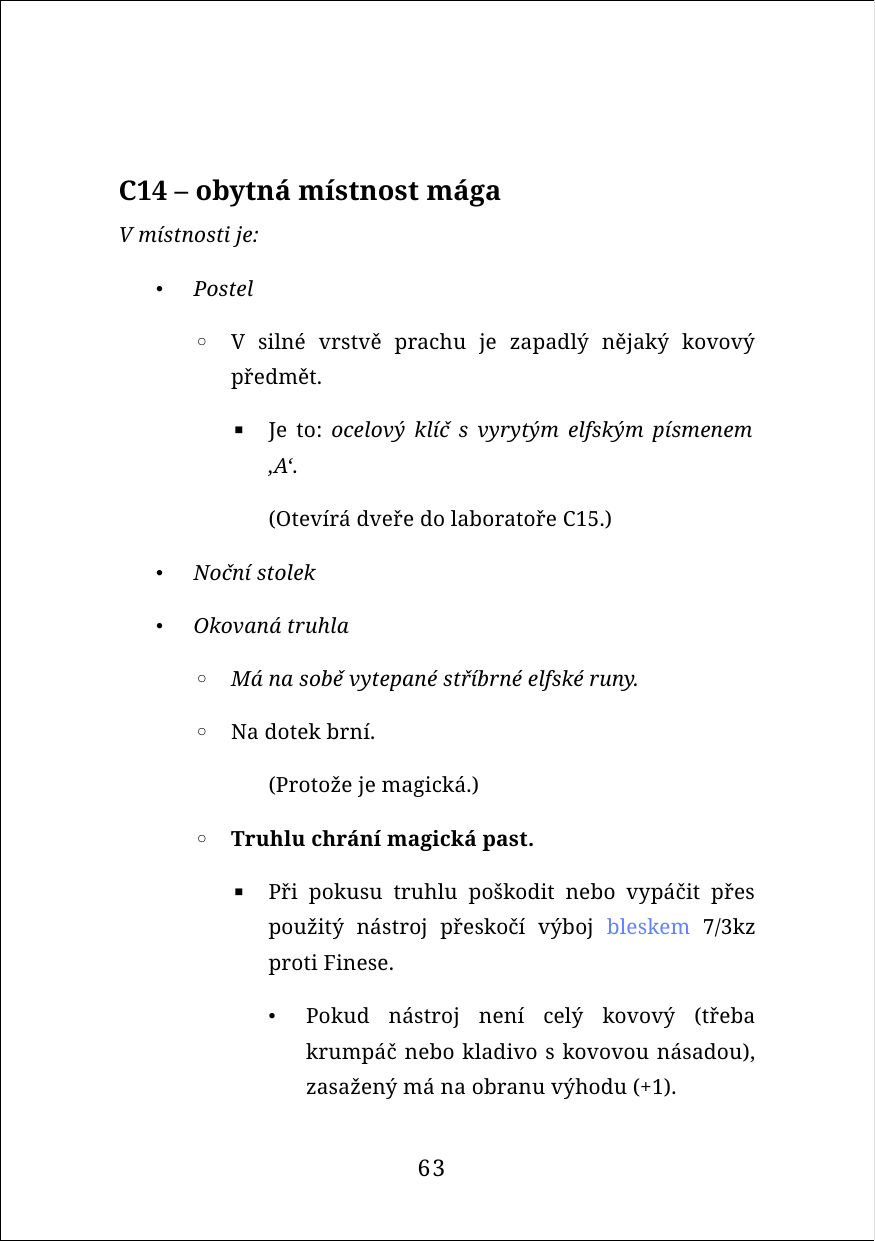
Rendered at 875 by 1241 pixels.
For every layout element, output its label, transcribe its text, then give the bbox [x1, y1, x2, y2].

list Truhlu chrání magická past. [193, 824, 756, 852]
list Okovaná truhla [156, 611, 756, 639]
list Při pokusu truhlu poškodit nebo vypáčit přes použitý nástroj přeskočí výboj bleskem 7/3kz proti Finese. [231, 877, 756, 976]
subtitle C14 – obytná místnost mága [118, 172, 756, 209]
list Je to: ocelový klíč s vyrytým elfským písmenem ‚A‘. [231, 416, 756, 479]
list (Protože je magická.) [231, 771, 756, 799]
text V místnosti je: [118, 220, 756, 249]
list Postel [156, 274, 756, 302]
list Má na sobě vytepané stříbrné elfské runy. [193, 664, 756, 692]
list (Otevírá dveře do laboratoře C15.) [231, 504, 756, 533]
list Na dotek brní. [193, 717, 756, 746]
list V silné vrstvě prachu je zapadlý nějaký kovový předmět. [193, 327, 756, 391]
list Pokud nástroj není celý kovový (třeba krumpáč nebo kladivo s kovovou násadou), zasažený má na obranu výhodu (+1). [268, 1001, 756, 1101]
list Noční stolek [156, 558, 756, 586]
